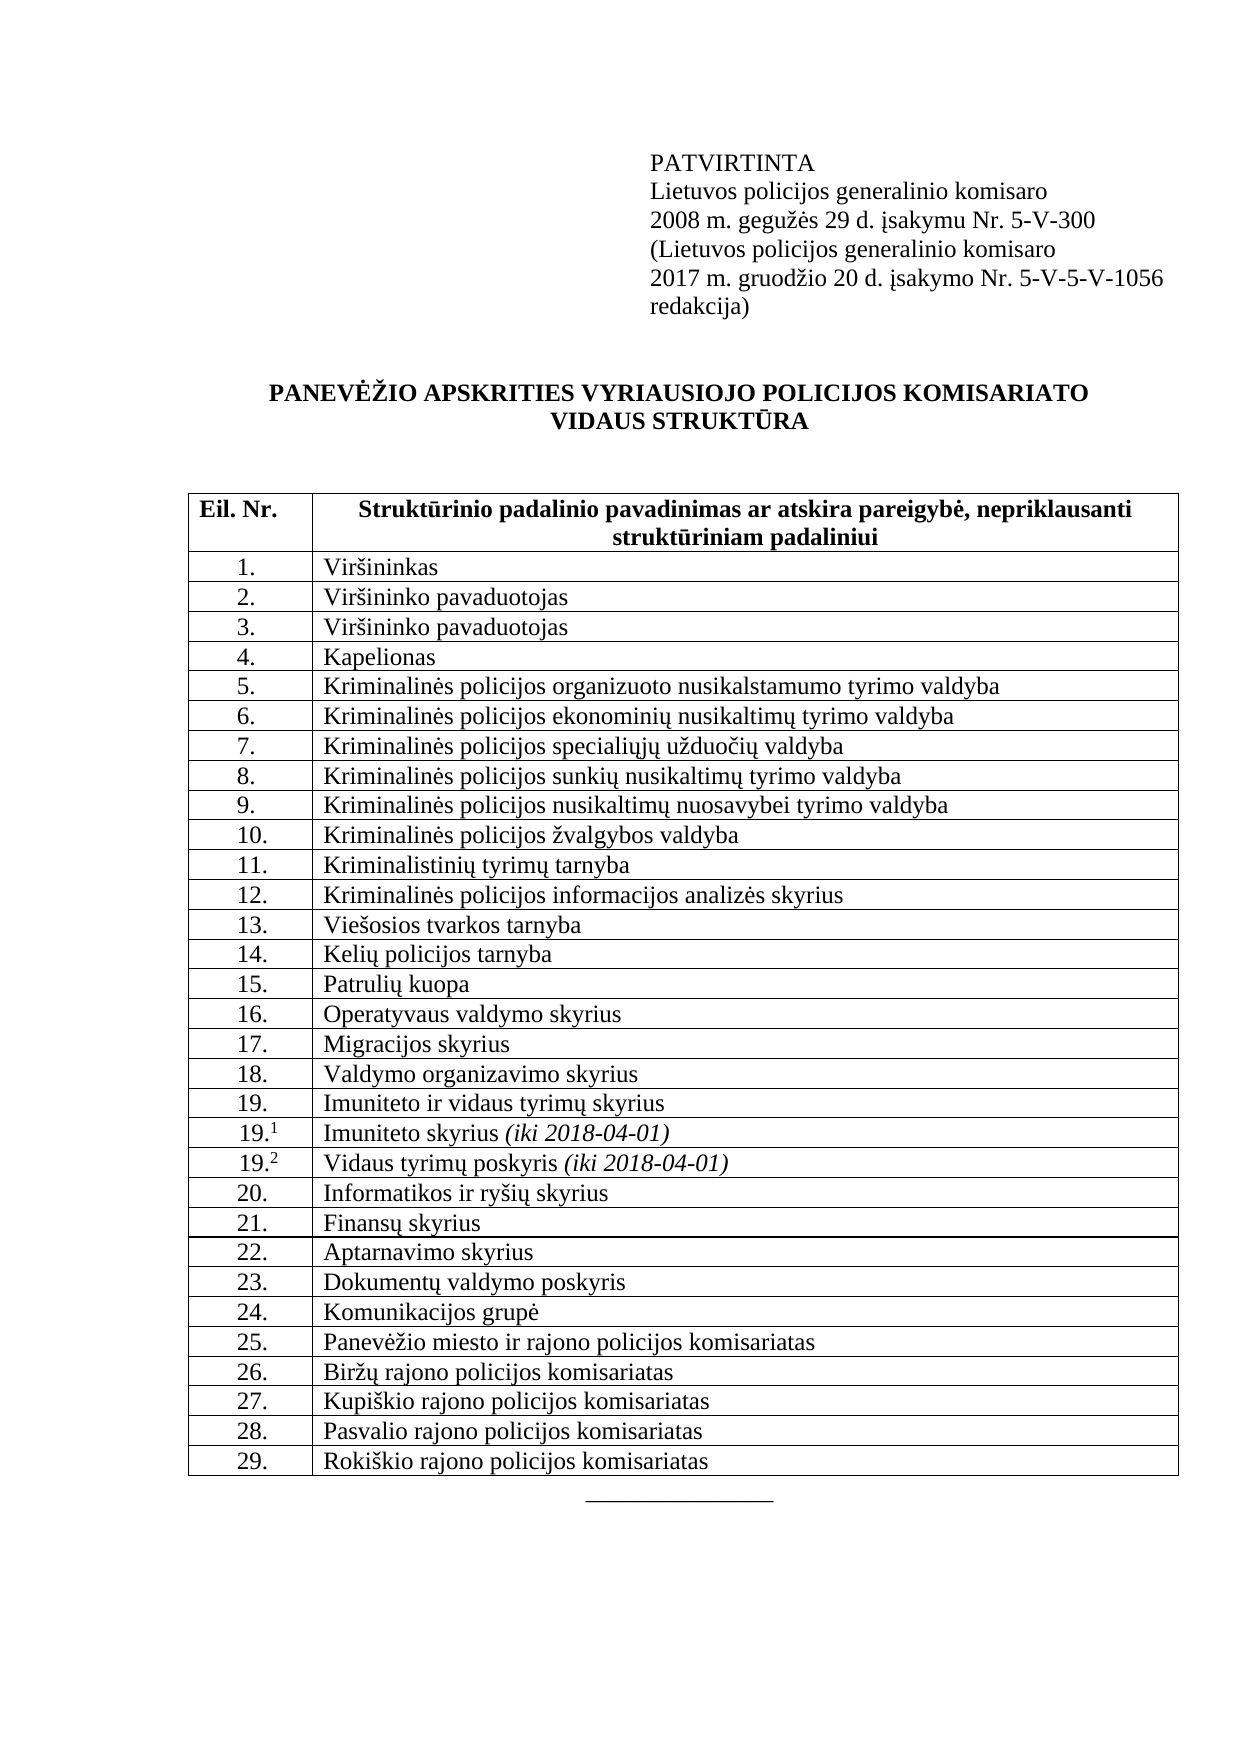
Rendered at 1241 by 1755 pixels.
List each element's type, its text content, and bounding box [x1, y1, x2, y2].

table_cell Kelių policijos tarnyba [313, 940, 1178, 968]
table_cell 13. [189, 910, 312, 938]
table_cell Valdymo organizavimo skyrius [313, 1059, 1178, 1087]
text 2008 m. gegužės 29 d. įsakymu Nr. 5-V-300 [177, 205, 1181, 234]
table_cell Komunikacijos grupė [313, 1297, 1178, 1326]
table_cell Kriminalinės policijos žvalgybos valdyba [313, 820, 1178, 849]
table_cell 19. [189, 1089, 312, 1117]
table_cell Imuniteto ir vidaus tyrimų skyrius [313, 1089, 1178, 1117]
table_cell 19.1 [189, 1118, 312, 1147]
table_cell Operatyvaus valdymo skyrius [313, 999, 1178, 1028]
text 2017 m. gruodžio 20 d. įsakymo Nr. 5-V-5-V-1056 [177, 263, 1181, 291]
table_cell 21. [189, 1208, 312, 1236]
text PATVIRTINTA [177, 148, 1181, 176]
table_cell 9. [189, 791, 312, 819]
table_cell Finansų skyrius [313, 1208, 1178, 1236]
table_cell Kupiškio rajono policijos komisariatas [313, 1386, 1178, 1415]
table_cell Kriminalinės policijos informacijos analizės skyrius [313, 880, 1178, 909]
table_cell Panevėžio miesto ir rajono policijos komisariatas [313, 1327, 1178, 1356]
table_cell 10. [189, 820, 312, 849]
table_cell Kriminalinės policijos specialiųjų užduočių valdyba [313, 731, 1178, 760]
table_cell Pasvalio rajono policijos komisariatas [313, 1416, 1178, 1445]
table_cell Kapelionas [313, 642, 1178, 670]
table_cell Patrulių kuopa [313, 969, 1178, 998]
table_cell 15. [189, 969, 312, 998]
text VIDAUS STRUKTŪRA [177, 406, 1181, 435]
table_header Eil. Nr. [189, 494, 312, 551]
table_cell Informatikos ir ryšių skyrius [313, 1178, 1178, 1207]
table_cell 11. [189, 850, 312, 879]
table_cell 3. [189, 612, 312, 641]
table_cell Aptarnavimo skyrius [313, 1238, 1178, 1266]
text redakcija) [177, 291, 1181, 320]
table_cell 26. [189, 1357, 312, 1385]
text (Lietuvos policijos generalinio komisaro [177, 234, 1181, 263]
table_cell Kriminalinės policijos organizuoto nusikalstamumo tyrimo valdyba [313, 671, 1178, 700]
table_cell 20. [189, 1178, 312, 1207]
text PANEVĖŽIO APSKRITIES VYRIAUSIOJO POLICIJOS KOMISARIATO [177, 378, 1181, 406]
table_cell 29. [189, 1446, 312, 1475]
table_cell Migracijos skyrius [313, 1029, 1178, 1058]
text _______________ [177, 1476, 1181, 1504]
table_cell Dokumentų valdymo poskyris [313, 1267, 1178, 1296]
table_cell Imuniteto skyrius (iki 2018-04-01) [313, 1118, 1178, 1147]
table_header Struktūrinio padalinio pavadinimas ar atskira pareigybė, nepriklausanti struktūriniam padaliniui [313, 494, 1178, 551]
table_cell Vidaus tyrimų poskyris (iki 2018-04-01) [313, 1148, 1178, 1177]
text Lietuvos policijos generalinio komisaro [177, 176, 1181, 205]
table_cell Rokiškio rajono policijos komisariatas [313, 1446, 1178, 1475]
table_cell Viršininko pavaduotojas [313, 612, 1178, 641]
table_cell 6. [189, 701, 312, 730]
table_cell Viešosios tvarkos tarnyba [313, 910, 1178, 938]
table_cell 23. [189, 1267, 312, 1296]
table_cell 5. [189, 671, 312, 700]
table_cell Kriminalinės policijos ekonominių nusikaltimų tyrimo valdyba [313, 701, 1178, 730]
table_cell 18. [189, 1059, 312, 1087]
table_cell 27. [189, 1386, 312, 1415]
table_cell 24. [189, 1297, 312, 1326]
table_cell 22. [189, 1238, 312, 1266]
table_cell 28. [189, 1416, 312, 1445]
table_cell 14. [189, 940, 312, 968]
table_cell 19.2 [189, 1148, 312, 1177]
table_cell 8. [189, 761, 312, 789]
table_cell Kriminalinės policijos sunkių nusikaltimų tyrimo valdyba [313, 761, 1178, 789]
table_cell 25. [189, 1327, 312, 1356]
table_cell 12. [189, 880, 312, 909]
table_cell 2. [189, 582, 312, 611]
table_cell Biržų rajono policijos komisariatas [313, 1357, 1178, 1385]
table_cell Kriminalinės policijos nusikaltimų nuosavybei tyrimo valdyba [313, 791, 1178, 819]
table_cell Viršininkas [313, 552, 1178, 581]
table_cell 7. [189, 731, 312, 760]
table_cell Viršininko pavaduotojas [313, 582, 1178, 611]
table_cell Kriminalistinių tyrimų tarnyba [313, 850, 1178, 879]
table_cell 4. [189, 642, 312, 670]
table_cell 16. [189, 999, 312, 1028]
table_cell 17. [189, 1029, 312, 1058]
table_cell 1. [189, 552, 312, 581]
